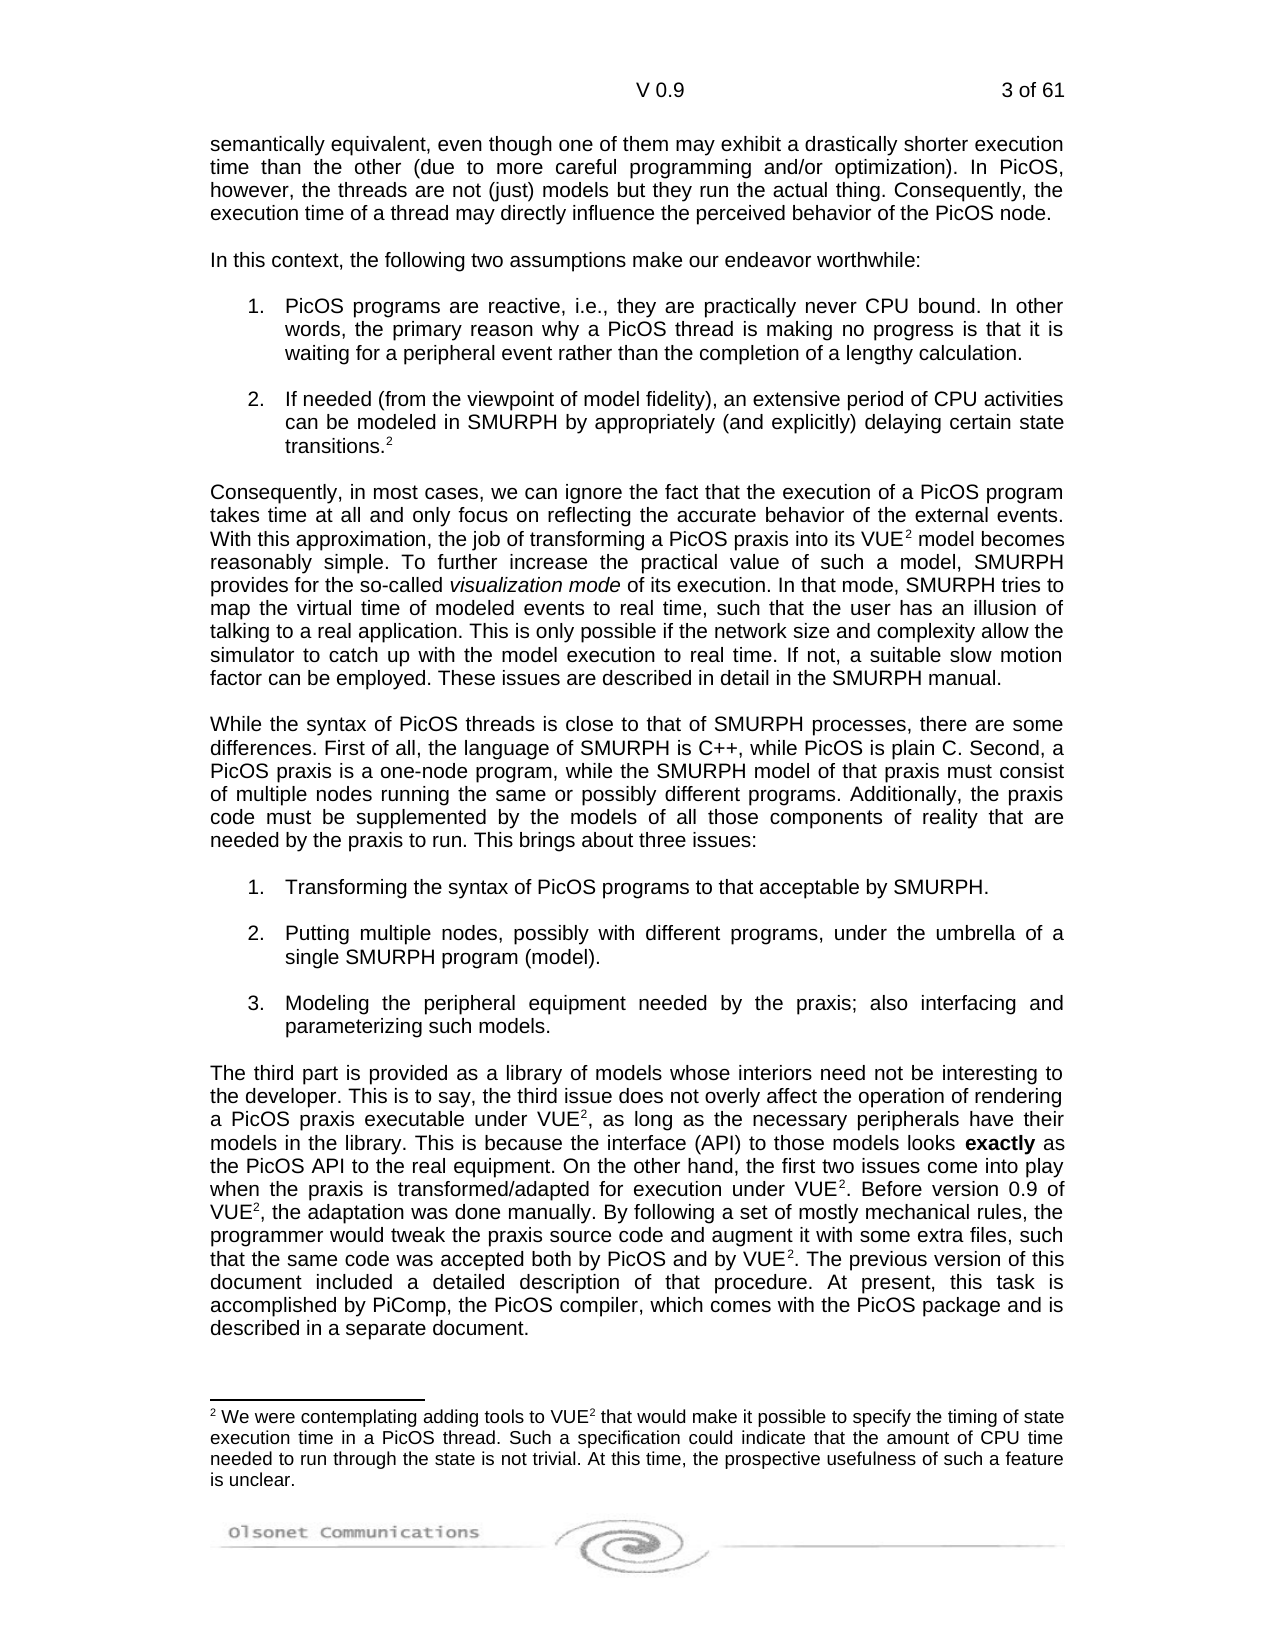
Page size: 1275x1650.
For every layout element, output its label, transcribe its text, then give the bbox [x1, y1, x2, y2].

list We were contemplating adding tools to VUE2 that would make it possible to specify the timing of state execution time in a PicOS thread. Such a specification could indicate that the amount of CPU time needed to run through the state is not trivial. At this time, the prospective usefulness of such a feature is unclear. [210, 1406, 1065, 1490]
picture [210, 1504, 1065, 1596]
text While the syntax of PicOS threads is close to that of SMURPH processes, there are some differences. First of all, the language of SMURPH is C++, while PicOS is plain C. Second, a PicOS praxis is a one-node program, while the SMURPH model of that praxis must consist of multiple nodes running the same or possibly different programs. Additionally, the praxis code must be supplemented by the models of all those components of reality that are needed by the praxis to run. This brings about three issues: [210, 713, 1065, 852]
list Transforming the syntax of PicOS programs to that acceptable by SMURPH. [247, 876, 1065, 899]
text semantically equivalent, even though one of them may exhibit a drastically shorter execution time than the other (due to more careful programming and/or optimization). In PicOS, however, the threads are not (just) models but they run the actual thing. Consequently, the execution time of a thread may directly influence the perceived behavior of the PicOS node. [210, 132, 1065, 225]
list PicOS programs are reactive, i.e., they are practically never CPU bound. In other words, the primary reason why a PicOS thread is making no progress is that it is waiting for a peripheral event rather than the completion of a lengthy calculation. [247, 295, 1065, 364]
text Consequently, in most cases, we can ignore the fact that the execution of a PicOS program takes time at all and only focus on reflecting the accurate behavior of the external events. With this approximation, the job of transforming a PicOS praxis into its VUE2 model becomes reasonably simple. To further increase the practical value of such a model, SMURPH provides for the so-called visualization mode of its execution. In that mode, SMURPH tries to map the virtual time of modeled events to real time, such that the user has an illusion of talking to a real application. This is only possible if the network size and complexity allow the simulator to catch up with the model execution to real time. If not, a suitable slow motion factor can be employed. These issues are described in detail in the SMURPH manual. [210, 481, 1065, 690]
text In this context, the following two assumptions make our endeavor worthwhile: [210, 248, 1065, 272]
list Putting multiple nodes, possibly with different programs, under the umbrella of a single SMURPH program (model). [247, 922, 1065, 968]
list If needed (from the viewpoint of model fidelity), an extensive period of CPU activities can be modeled in SMURPH by appropriately (and explicitly) delaying certain state transitions. [247, 388, 1065, 457]
text The third part is provided as a library of models whose interiors need not be interesting to the developer. This is to say, the third issue does not overly affect the operation of rendering a PicOS praxis executable under VUE2, as long as the necessary peripherals have their models in the library. This is because the interface (API) to those models looks exactly as the PicOS API to the real equipment. On the other hand, the first two issues come into play when the praxis is transformed/adapted for execution under VUE2. Before version 0.9 of VUE2, the adaptation was done manually. By following a set of mostly mechanical rules, the programmer would tweak the praxis source code and augment it with some extra files, such that the same code was accepted both by PicOS and by VUE2. The previous version of this document included a detailed description of that procedure. At present, this task is accomplished by PiComp, the PicOS compiler, which comes with the PicOS package and is described in a separate document. [210, 1061, 1065, 1340]
list Modeling the peripheral equipment needed by the praxis; also interfacing and parameterizing such models. [247, 992, 1065, 1038]
